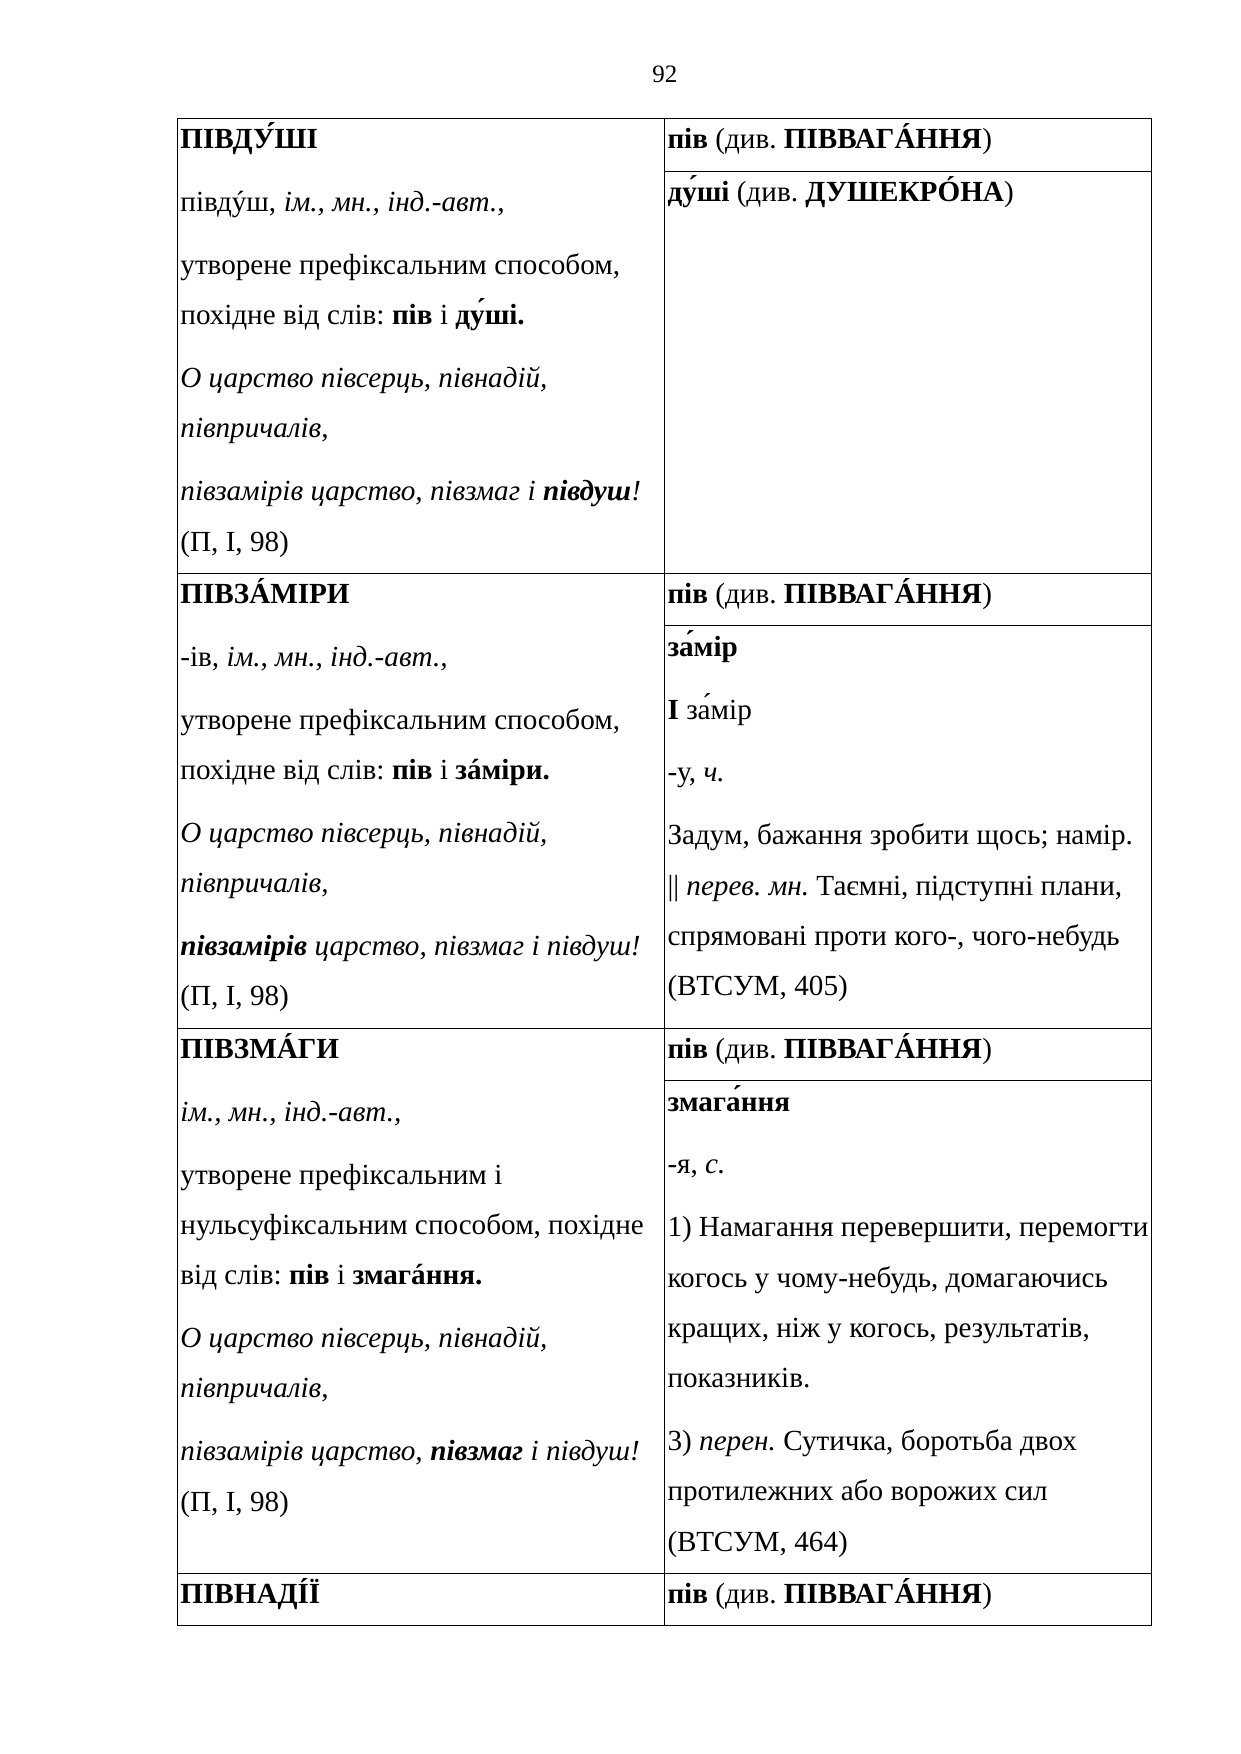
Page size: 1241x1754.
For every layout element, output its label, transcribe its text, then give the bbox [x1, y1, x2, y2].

table_cell пів (див. ПІВВАГÁННЯ) [665, 1029, 1151, 1080]
table_cell пів (див. ПІВВАГÁННЯ) [665, 1574, 1151, 1625]
table_cell ПІВЗÁМІРИ -ів, ім., мн., інд.-авт., утворене префіксальним способом, похідне від слів: пів і зáміри. О царство півсерць, півнадій, півпричалів, півзамірів царство, півзмаг і півдуш! (П, І, 98) [178, 574, 664, 1028]
table_cell ПІВНАДÍЇ [178, 1574, 664, 1625]
table_cell за́мір I за́мір -у, ч. Задум, бажання зробити щось; намір. || перев. мн. Таємні, підступні плани, спрямовані проти кого-, чого-небудь (ВТСУМ, 405) [665, 626, 1151, 1028]
table_cell змага́ння -я, с. 1) Намагання перевершити, перемогти когось у чому-небудь, домагаючись кращих, ніж у когось, результатів, показників. 3) перен. Сутичка, боротьба двох протилежних або ворожих сил (ВТСУМ, 464) [665, 1081, 1151, 1573]
table_cell пів (див. ПІВВАГÁННЯ) [665, 574, 1151, 625]
table_cell ду́ші (див. ДУШЕКРÓНА) [665, 172, 1151, 573]
table_cell пів (див. ПІВВАГÁННЯ) [665, 119, 1151, 171]
table_cell ПІВДУ́́ШІ півдýш, ім., мн., інд.-авт., утворене префіксальним способом, похідне від слів: пів і ду́ші. О царство півсерць, півнадій, півпричалів, півзамірів царство, півзмаг і півдуш! (П, І, 98) [178, 119, 664, 573]
table_cell ПІВЗМÁГИ ім., мн., інд.-авт., утворене префіксальним і нульсуфіксальним способом, похідне від слів: пів і змагáння. О царство півсерць, півнадій, півпричалів, півзамірів царство, півзмаг і півдуш! (П, І, 98) [178, 1029, 664, 1573]
